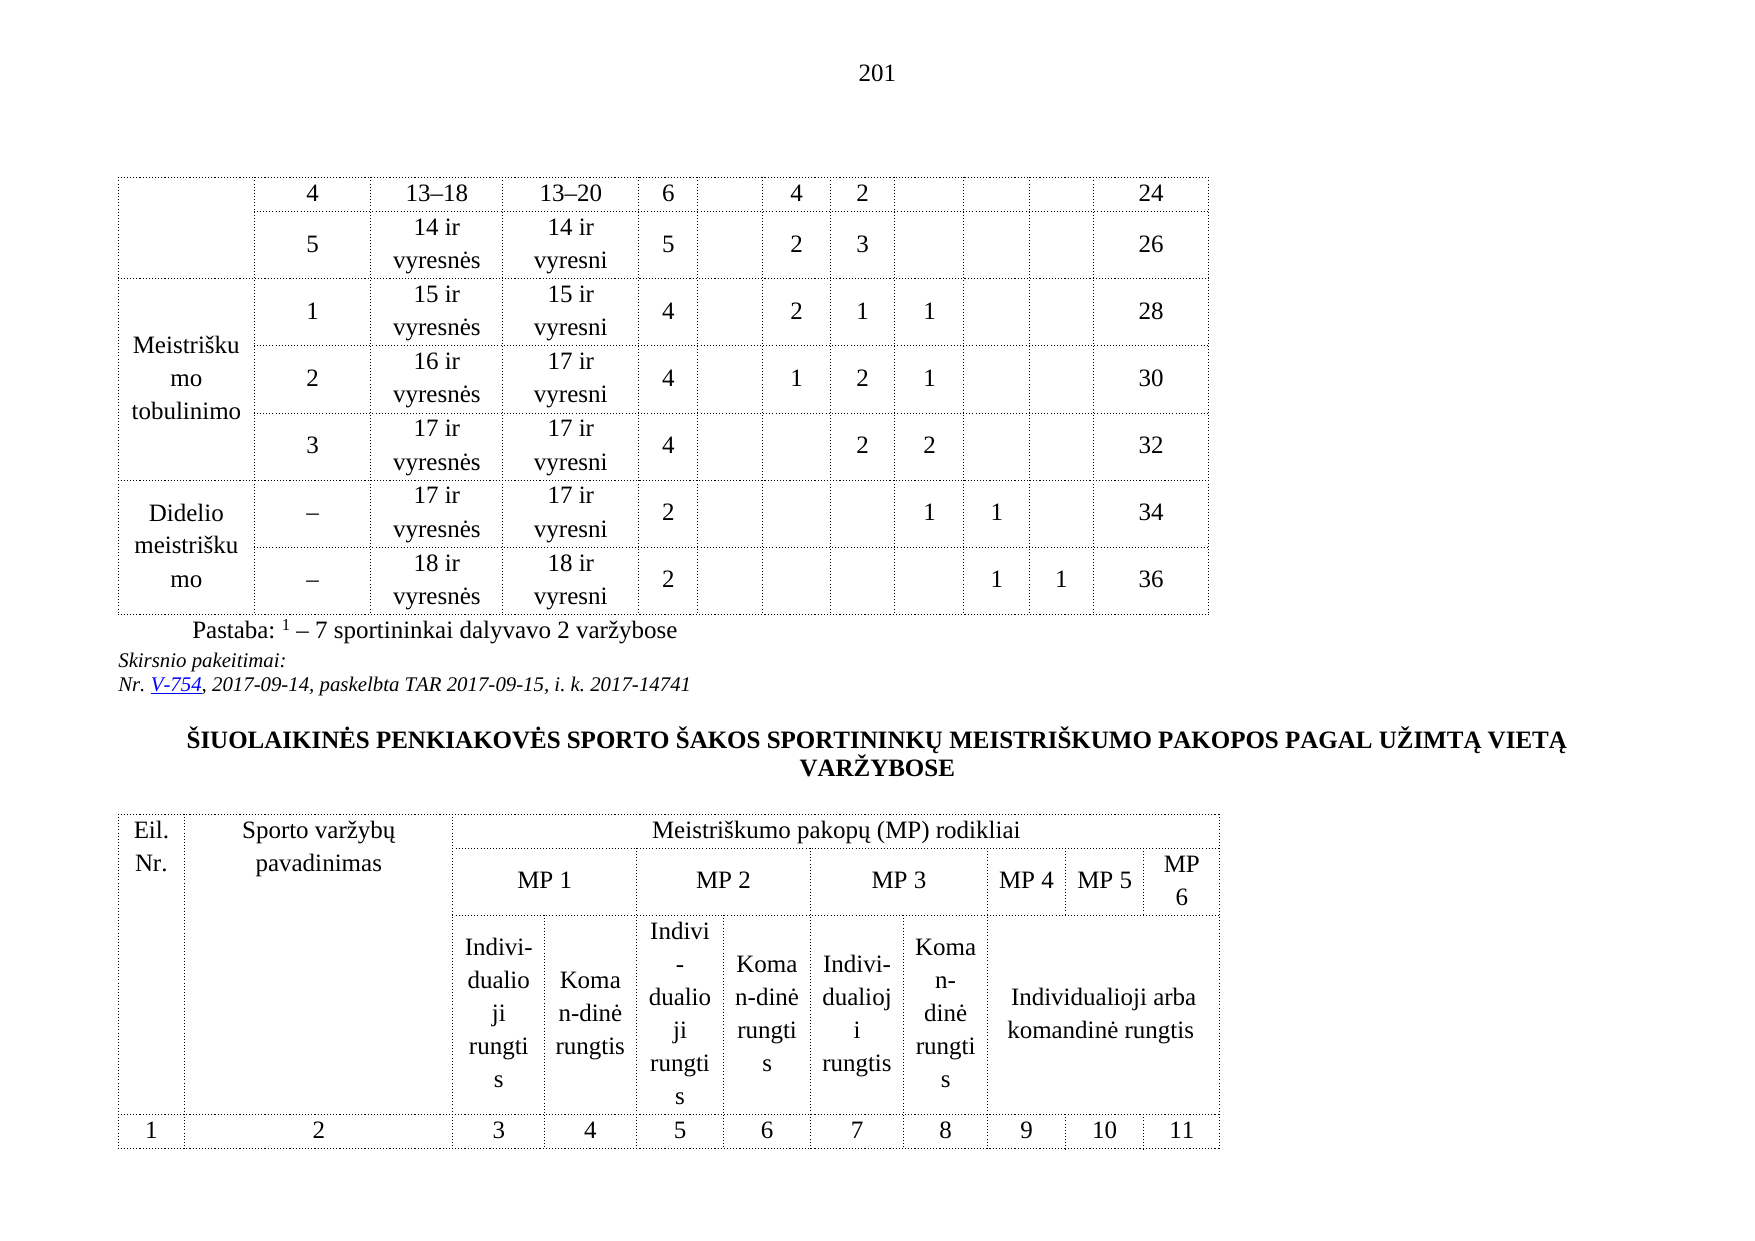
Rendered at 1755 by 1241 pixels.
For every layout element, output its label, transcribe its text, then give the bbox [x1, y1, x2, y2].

text Skirsnio pakeitimai: [118, 648, 1636, 672]
text ŠIUOLAIKINĖS PENKIAKOVĖS SPORTO ŠAKOS SPORTININKŲ MEISTRIŠKUMO PAKOPOS PAGAL UŽIMTĄ VIETĄ VARŽYBOSE [118, 725, 1636, 782]
text Nr. V-754, 2017-09-14, paskelbta TAR 2017-09-15, i. k. 2017-14741 [118, 672, 1636, 696]
text Pastaba: 1 – 7 sportininkai dalyvavo 2 varžybose [118, 615, 1636, 643]
